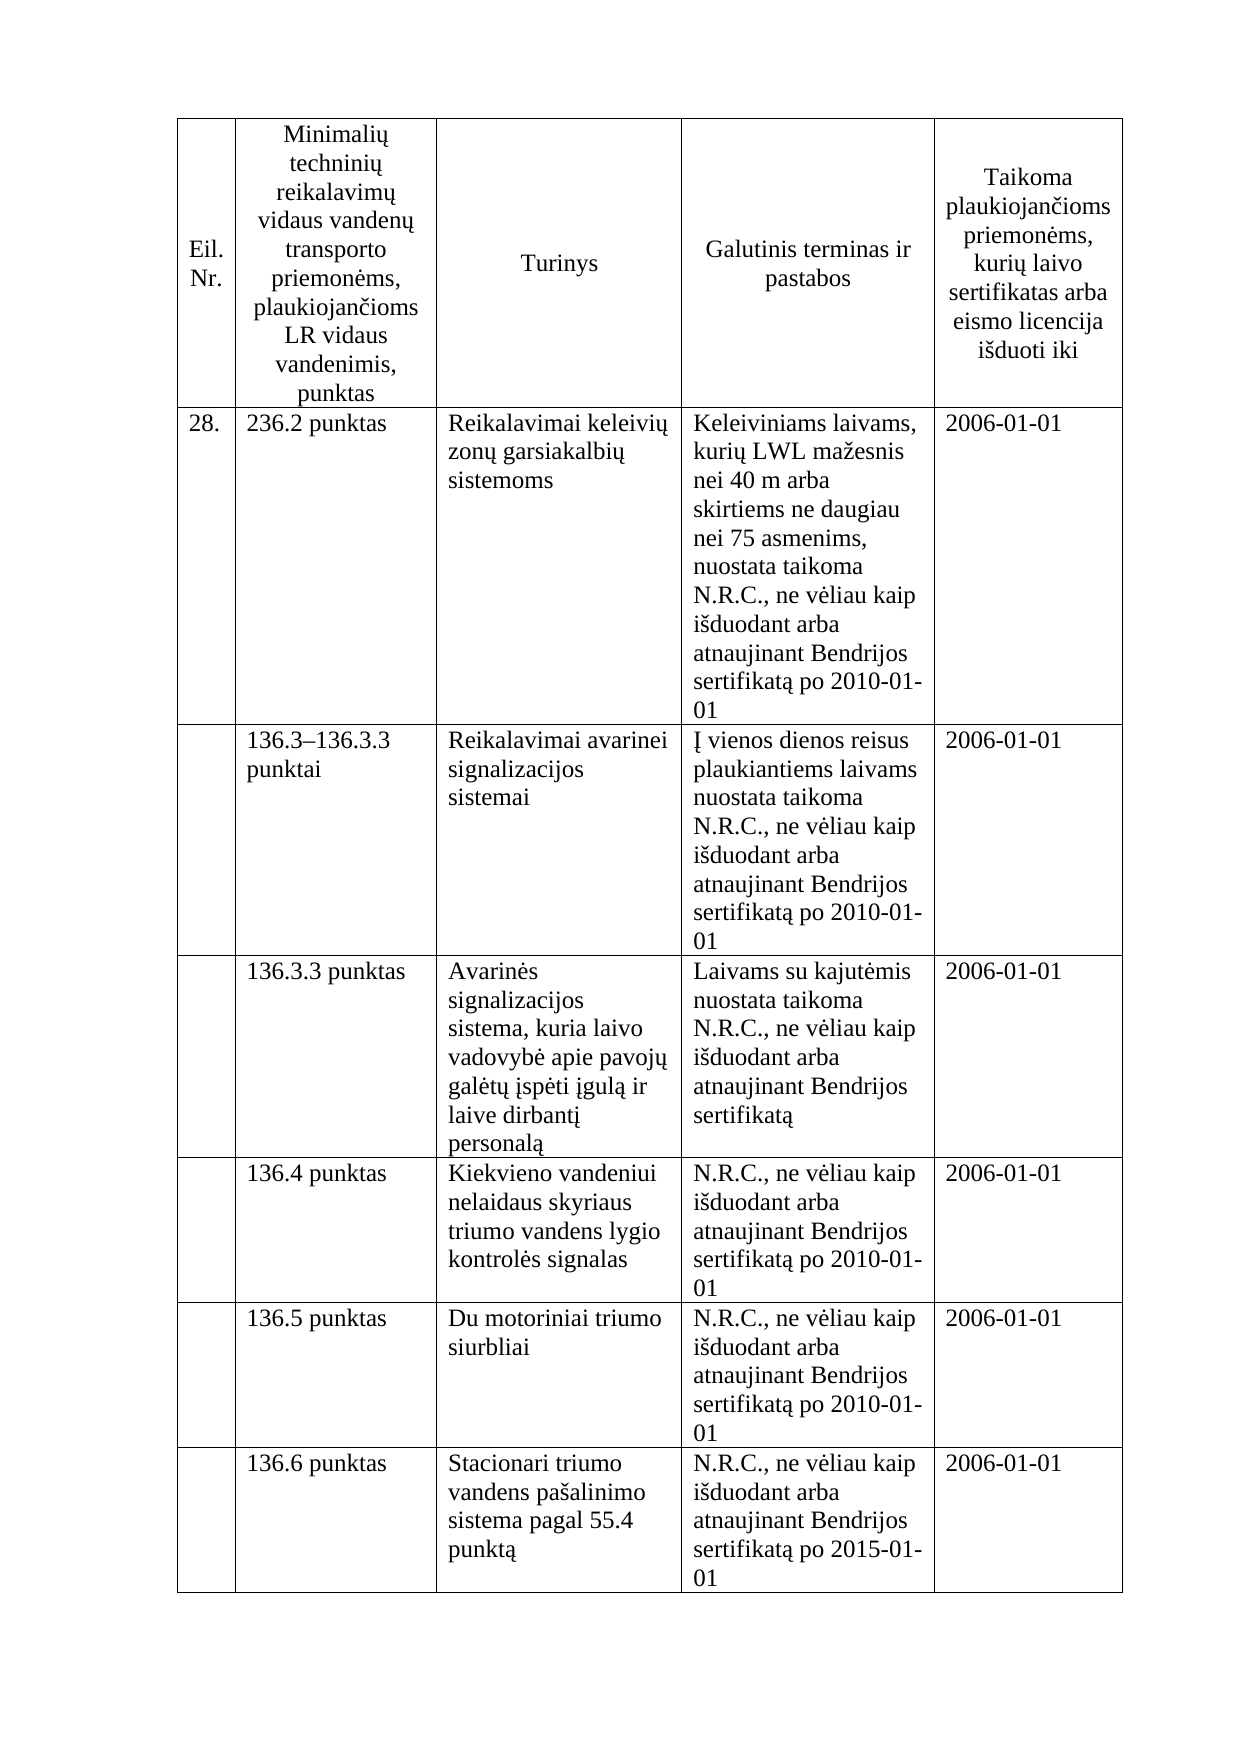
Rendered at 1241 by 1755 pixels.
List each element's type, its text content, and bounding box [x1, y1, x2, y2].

table_cell Reikalavimai avarinei signalizacijos sistemai [437, 725, 681, 955]
table_cell 2006-01-01 [935, 1448, 1122, 1592]
table_cell [178, 1303, 235, 1447]
table_header Eil. Nr. [178, 119, 235, 407]
table_cell N.R.C., ne vėliau kaip išduodant arba atnaujinant Bendrijos sertifikatą po 2010-01-01 [682, 1303, 934, 1447]
table_header Turinys [437, 119, 681, 407]
table_cell 2006-01-01 [935, 1303, 1122, 1447]
table_cell 136.3–136.3.3 punktai [236, 725, 436, 955]
table_cell Į vienos dienos reisus plaukiantiems laivams nuostata taikoma N.R.C., ne vėliau kaip išduodant arba atnaujinant Bendrijos sertifikatą po 2010-01-01 [682, 725, 934, 955]
table_cell [178, 956, 235, 1157]
table_cell 2006-01-01 [935, 956, 1122, 1157]
table_cell 2006-01-01 [935, 1158, 1122, 1302]
table_cell [178, 1158, 235, 1302]
table_cell 136.6 punktas [236, 1448, 436, 1592]
table_cell [178, 1448, 235, 1592]
table_cell Du motoriniai triumo siurbliai [437, 1303, 681, 1447]
table_header Minimalių techninių reikalavimų vidaus vandenų transporto priemonėms, plaukiojančioms LR vidaus vandenimis, punktas [236, 119, 436, 407]
table_cell Reikalavimai keleivių zonų garsiakalbių sistemoms [437, 408, 681, 724]
table_cell N.R.C., ne vėliau kaip išduodant arba atnaujinant Bendrijos sertifikatą po 2010-01-01 [682, 1158, 934, 1302]
table_cell 136.5 punktas [236, 1303, 436, 1447]
table_cell 2006-01-01 [935, 725, 1122, 955]
table_cell 2006-01-01 [935, 408, 1122, 724]
table_cell [178, 725, 235, 955]
table_cell 136.4 punktas [236, 1158, 436, 1302]
table_cell Avarinės signalizacijos sistema, kuria laivo vadovybė apie pavojų galėtų įspėti įgulą ir laive dirbantį personalą [437, 956, 681, 1157]
table_cell N.R.C., ne vėliau kaip išduodant arba atnaujinant Bendrijos sertifikatą po 2015-01-01 [682, 1448, 934, 1592]
table_cell Keleiviniams laivams, kurių LWL mažesnis nei 40 m arba skirtiems ne daugiau nei 75 asmenims, nuostata taikoma N.R.C., ne vėliau kaip išduodant arba atnaujinant Bendrijos sertifikatą po 2010-01-01 [682, 408, 934, 724]
table_cell Stacionari triumo vandens pašalinimo sistema pagal 55.4 punktą [437, 1448, 681, 1592]
table_cell Kiekvieno vandeniui nelaidaus skyriaus triumo vandens lygio kontrolės signalas [437, 1158, 681, 1302]
table_header Galutinis terminas ir pastabos [682, 119, 934, 407]
table_cell 236.2 punktas [236, 408, 436, 724]
table_header Taikoma plaukiojančioms priemonėms, kurių laivo sertifikatas arba eismo licencija išduoti iki [935, 119, 1122, 407]
table_cell 28. [178, 408, 235, 724]
table_cell Laivams su kajutėmis nuostata taikoma N.R.C., ne vėliau kaip išduodant arba atnaujinant Bendrijos sertifikatą [682, 956, 934, 1157]
table_cell 136.3.3 punktas [236, 956, 436, 1157]
